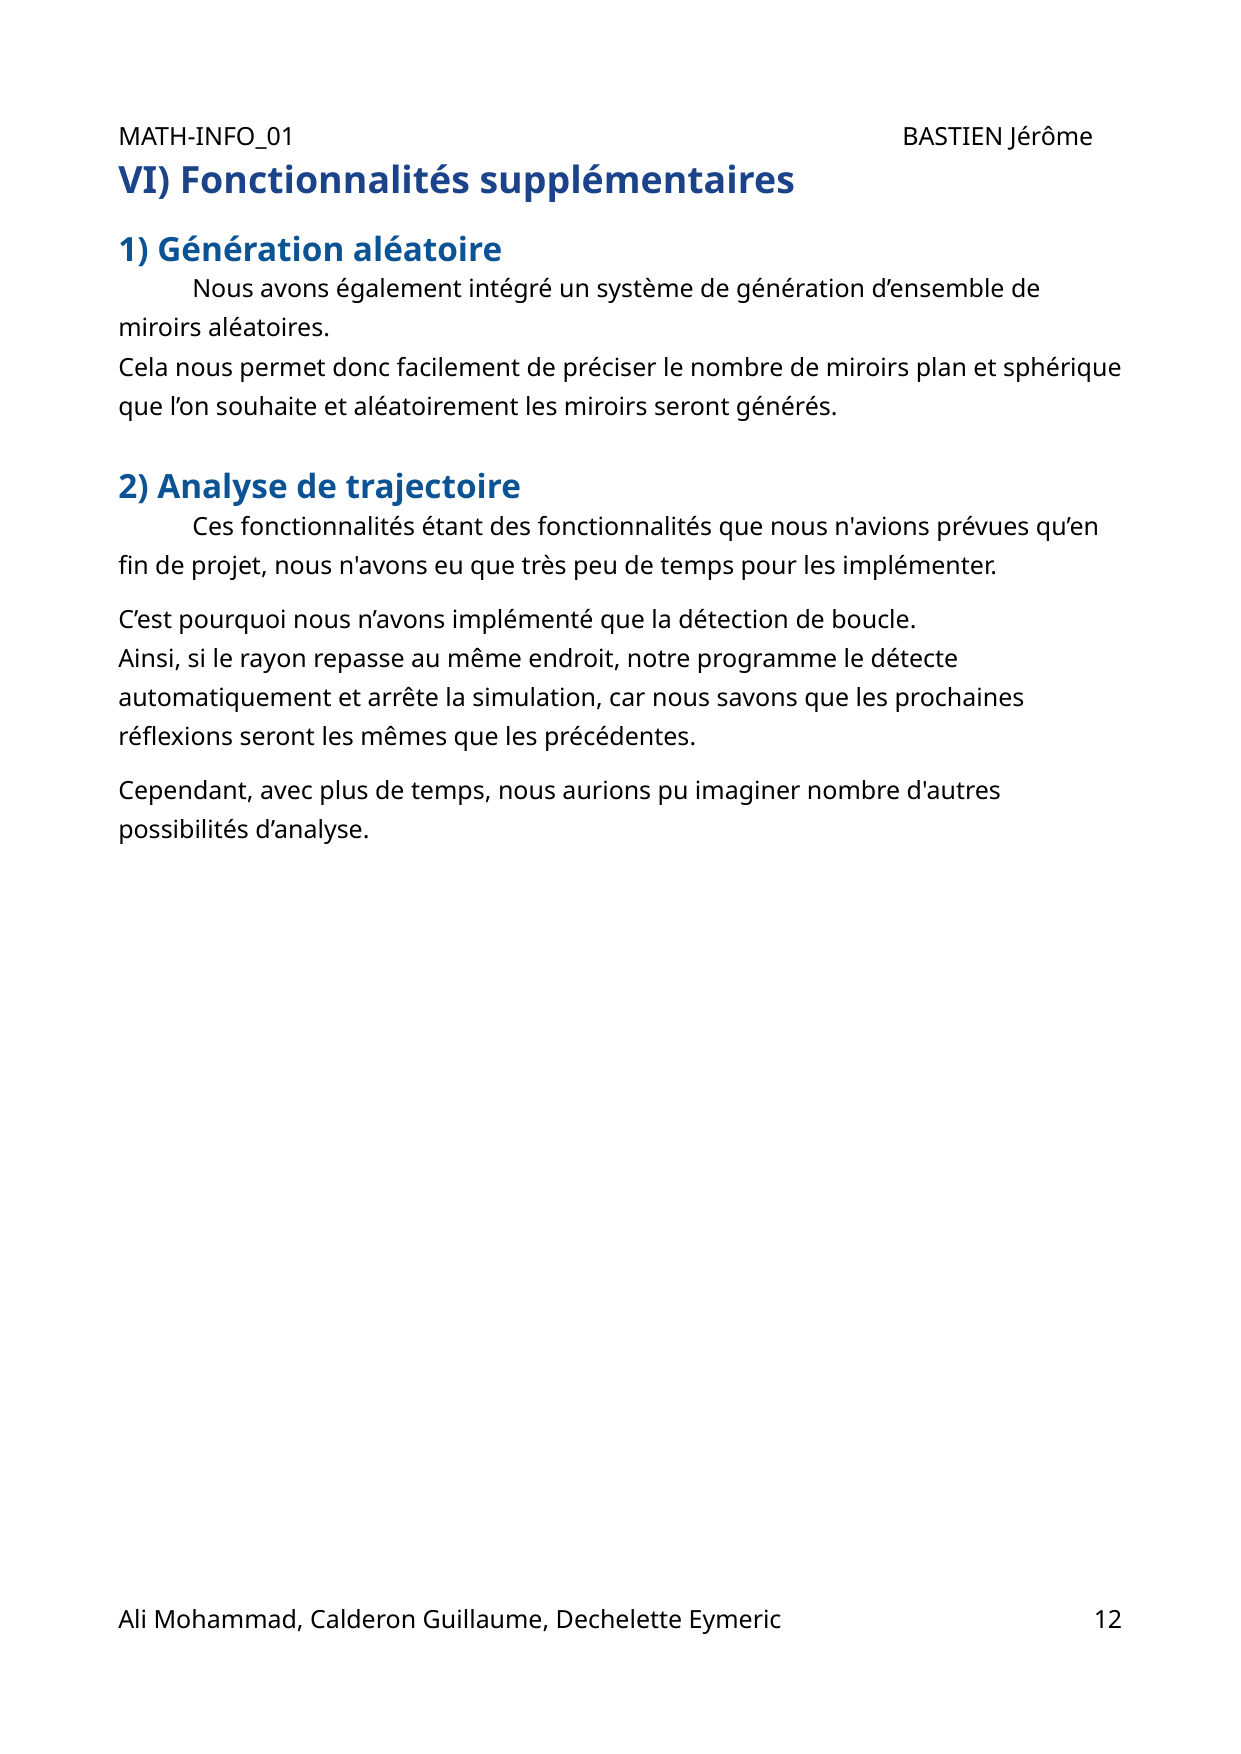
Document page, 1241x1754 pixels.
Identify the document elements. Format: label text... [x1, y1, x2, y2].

text Nous avons également intégré un système de génération d’ensemble de miroirs aléatoires. Cela nous permet donc facilement de préciser le nombre de miroirs plan et sphérique que l’on souhaite et aléatoirement les miroirs seront générés. [118, 271, 1122, 422]
text Cependant, avec plus de temps, nous aurions pu imaginer nombre d'autres possibilités d’analyse. [118, 772, 1122, 846]
subtitle 1) Génération aléatoire [118, 225, 1122, 271]
subtitle 2) Analyse de trajectoire [118, 463, 1122, 508]
text Ces fonctionnalités étant des fonctionnalités que nous n'avions prévues qu’en fin de projet, nous n'avons eu que très peu de temps pour les implémenter. [118, 508, 1122, 582]
text C’est pourquoi nous n’avons implémenté que la détection de boucle. Ainsi, si le rayon repasse au même endroit, notre programme le détecte automatiquement et arrête la simulation, car nous savons que les prochaines réflexions seront les mêmes que les précédentes. [118, 601, 1122, 753]
subtitle VI) Fonctionnalités supplémentaires [118, 153, 1122, 204]
